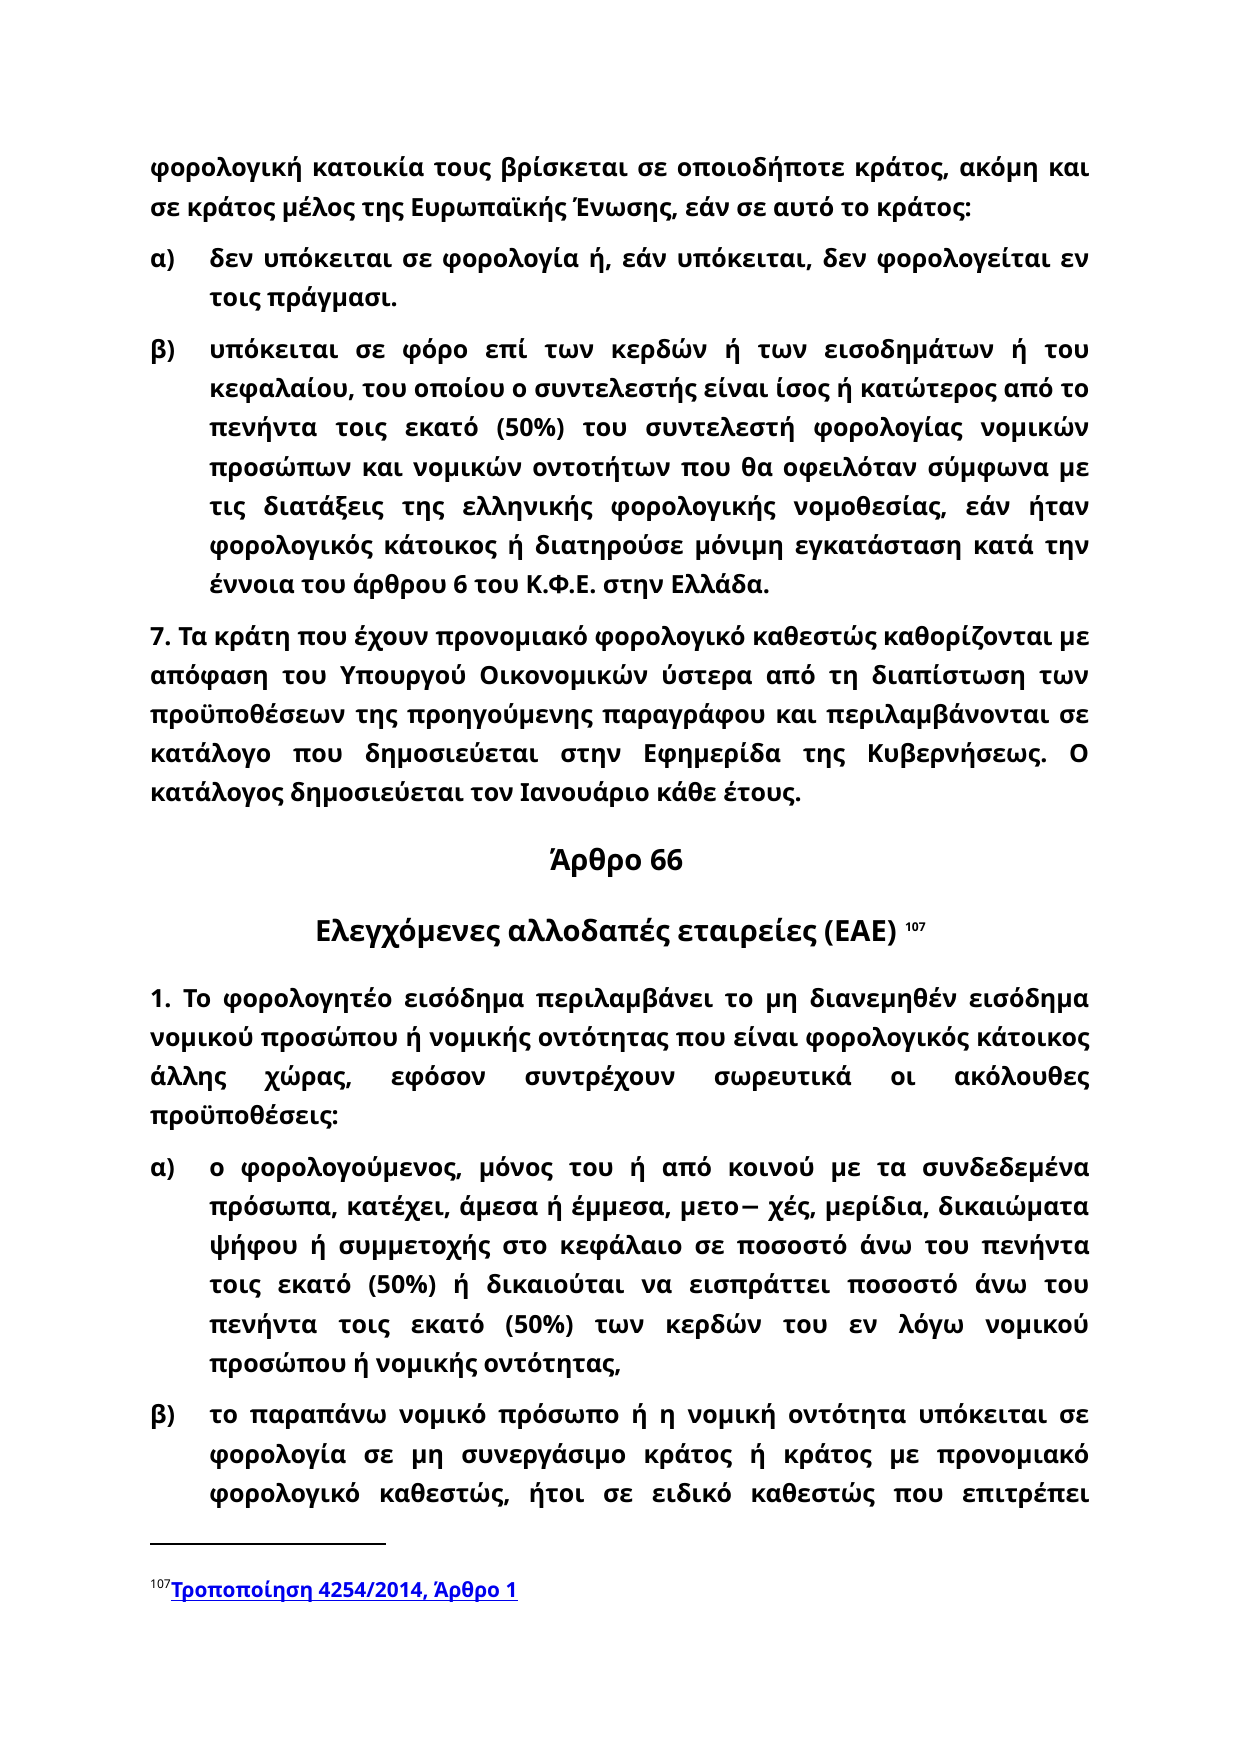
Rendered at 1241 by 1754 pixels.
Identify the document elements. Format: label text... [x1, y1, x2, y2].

text 7. Τα κράτη που έχουν προνομιακό φορολογικό καθεστώς καθορίζονται με απόφαση του Υπουργού Οικονομικών ύστερα από τη διαπίστωση των προϋποθέσεων της προηγούμενης παραγράφου και περιλαμβάνονται σε κατάλογο που δημοσιεύεται στην Εφημερίδα της Κυβερνήσεως. Ο κατάλογος δημοσιεύεται τον Ιανουάριο κάθε έτους. [150, 618, 1090, 809]
subtitle Άρθρο 66 [150, 839, 1090, 879]
list β) υπόκειται σε φόρο επί των κερδών ή των εισοδημάτων ή του κεφαλαίου, του οποίου ο συντελεστής είναι ίσος ή κατώτερος από το πενήντα τοις εκατό (50%) του συντελεστή φορολογίας νομικών προσώπων και νομικών οντοτήτων που θα οφειλόταν σύμφωνα με τις διατάξεις της ελληνικής φορολογικής νομοθεσίας, εάν ήταν φορολογικός κάτοικος ή διατηρούσε μόνιμη εγκατάσταση κατά την έννοια του άρθρου 6 του Κ.Φ.Ε. στην Ελλάδα. [150, 332, 1090, 601]
text 1. Το φορολογητέο εισόδημα περιλαμβάνει το μη διανεμηθέν εισόδημα νομικού προσώπου ή νομικής οντότητας που είναι φορολογικός κάτοικος άλλης χώρας, εφόσον συντρέχουν σωρευτικά οι ακόλουθες προϋποθέσεις: [150, 980, 1090, 1132]
list β) το παραπάνω νομικό πρόσωπο ή η νομική οντότητα υπόκειται σε φορολογία σε μη συνεργάσιμο κράτος ή κράτος με προνομιακό φορολογικό καθεστώς, ήτοι σε ειδικό καθεστώς που επιτρέπει [150, 1397, 1090, 1509]
list α) δεν υπόκειται σε φορολογία ή, εάν υπόκειται, δεν φορολογείται εν τοις πράγμασι. [150, 241, 1090, 314]
text φορολογική κατοικία τους βρίσκεται σε οποιοδήποτε κράτος, ακόμη και σε κράτος μέλος της Ευρωπαϊκής Ένωσης, εάν σε αυτό το κράτος: [150, 150, 1090, 223]
subtitle Ελεγχόμενες αλλοδαπές εταιρείες (ΕΑΕ) [150, 910, 1090, 949]
list α) ο φορολογούμενος, μόνος του ή από κοινού με τα συνδεδεμένα πρόσωπα, κατέχει, άμεσα ή έμμεσα, μετο− χές, μερίδια, δικαιώματα ψήφου ή συμμετοχής στο κεφάλαιο σε ποσοστό άνω του πενήντα τοις εκατό (50%) ή δικαιούται να εισπράττει ποσοστό άνω του πενήντα τοις εκατό (50%) των κερδών του εν λόγω νομικού προσώπου ή νομικής οντότητας, [150, 1149, 1090, 1379]
text Τροποποίηση 4254/2014, Άρθρο 1 [150, 1576, 1090, 1604]
